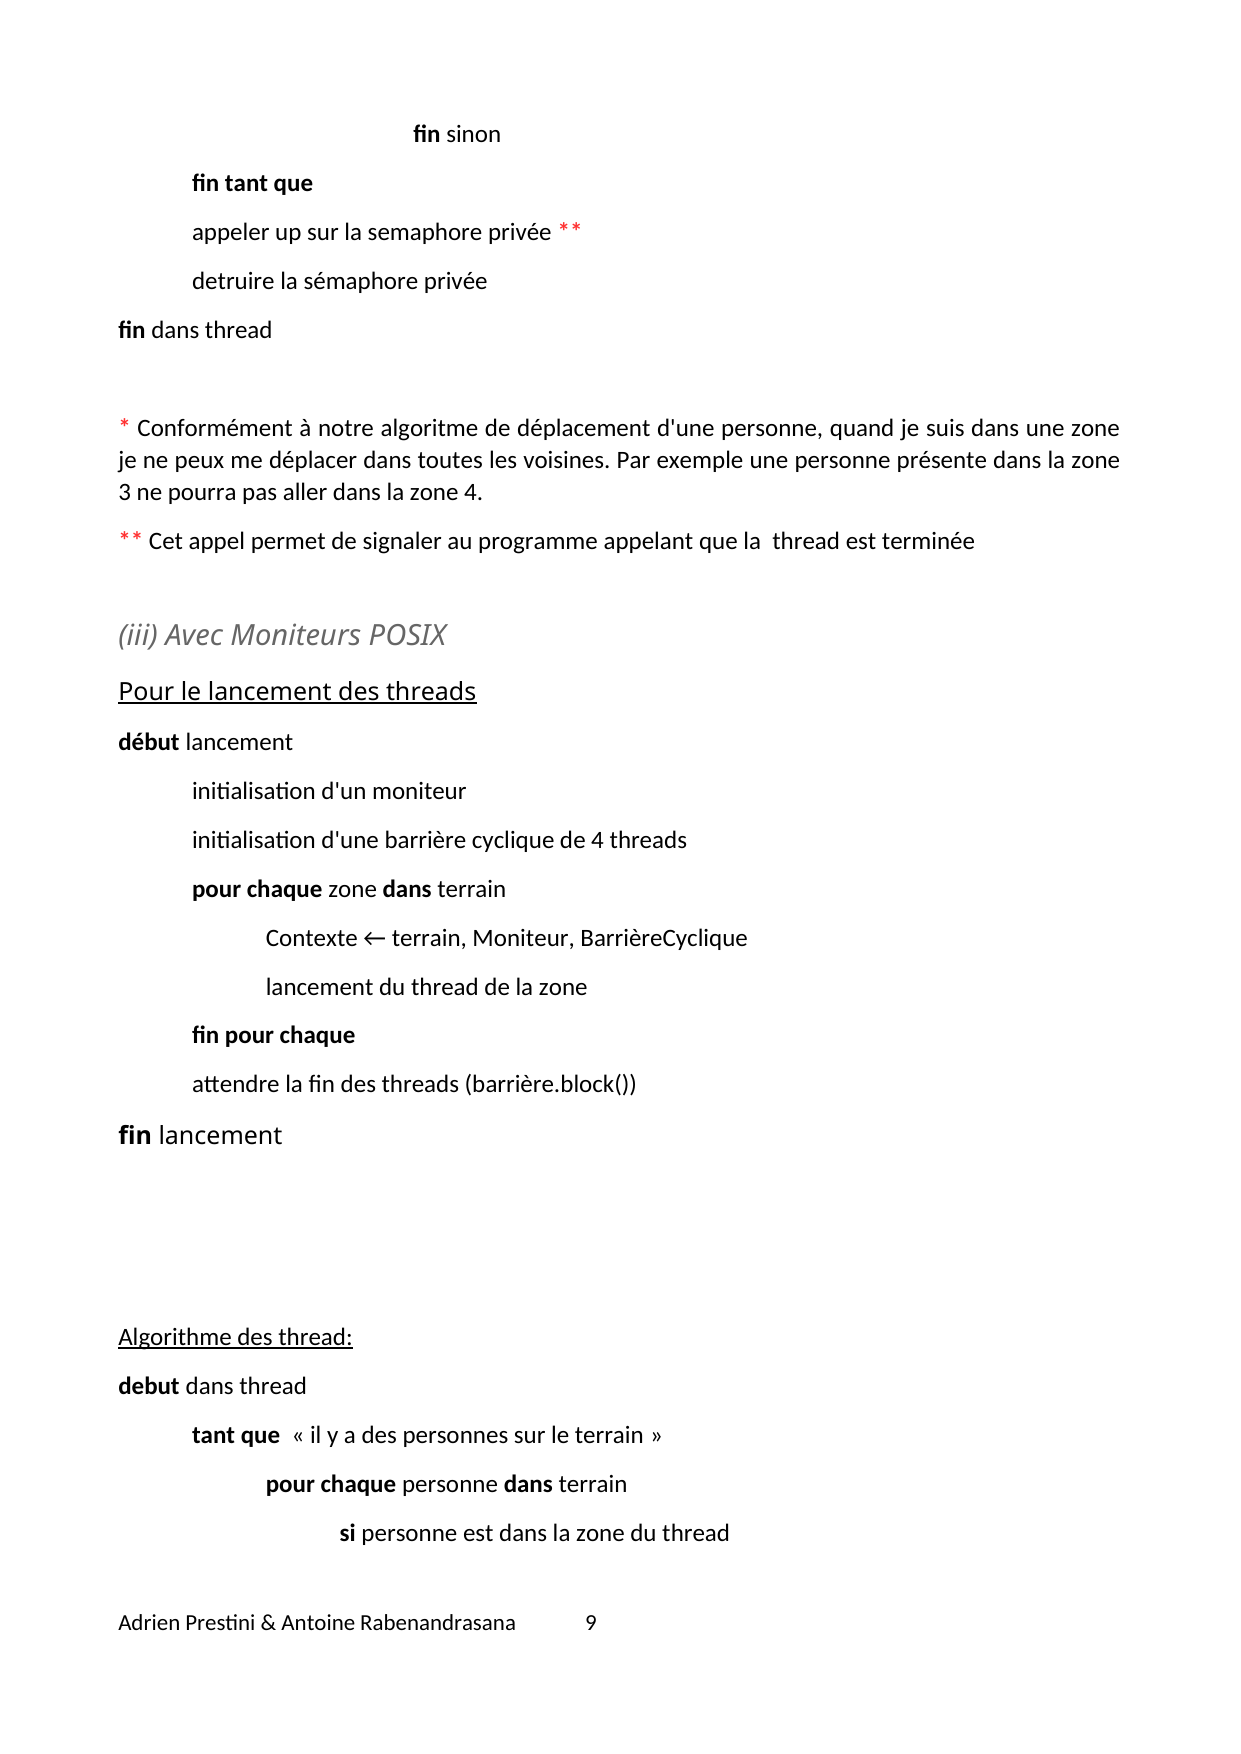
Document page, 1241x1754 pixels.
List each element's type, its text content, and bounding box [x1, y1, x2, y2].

text fin tant que [118, 167, 1122, 198]
text detruire la sémaphore privée [118, 265, 1122, 296]
text tant que « il y a des personnes sur le terrain » [118, 1419, 1122, 1449]
text * Conformément à notre algoritme de déplacement d'une personne, quand je suis dans une zone je ne peux me déplacer dans toutes les voisines. Par exemple une personne présente dans la zone 3 ne pourra pas aller dans la zone 4. [118, 412, 1122, 507]
text ** Cet appel permet de signaler au programme appelant que la thread est terminée [118, 525, 1122, 556]
text attendre la fin des threads (barrière.block()) [118, 1069, 1122, 1099]
text lancement du thread de la zone [118, 971, 1122, 1001]
text si personne est dans la zone du thread [118, 1517, 1122, 1547]
text fin sinon [118, 118, 1122, 149]
text fin dans thread [118, 314, 1122, 344]
text initialisation d'une barrière cyclique de 4 threads [118, 824, 1122, 854]
text pour chaque personne dans terrain [118, 1468, 1122, 1498]
text initialisation d'un moniteur [118, 775, 1122, 805]
text (iii) Avec Moniteurs POSIX [118, 614, 1122, 654]
text fin pour chaque [118, 1020, 1122, 1050]
text Pour le lancement des threads [118, 673, 1122, 707]
text Algorithme des thread: [118, 1321, 1122, 1351]
text fin lancement [118, 1118, 1122, 1152]
text pour chaque zone dans terrain [118, 873, 1122, 903]
text debut dans thread [118, 1370, 1122, 1400]
text début lancement [118, 726, 1122, 756]
text appeler up sur la semaphore privée ** [118, 216, 1122, 247]
text Contexte ← terrain, Moniteur, BarrièreCyclique [118, 922, 1122, 952]
